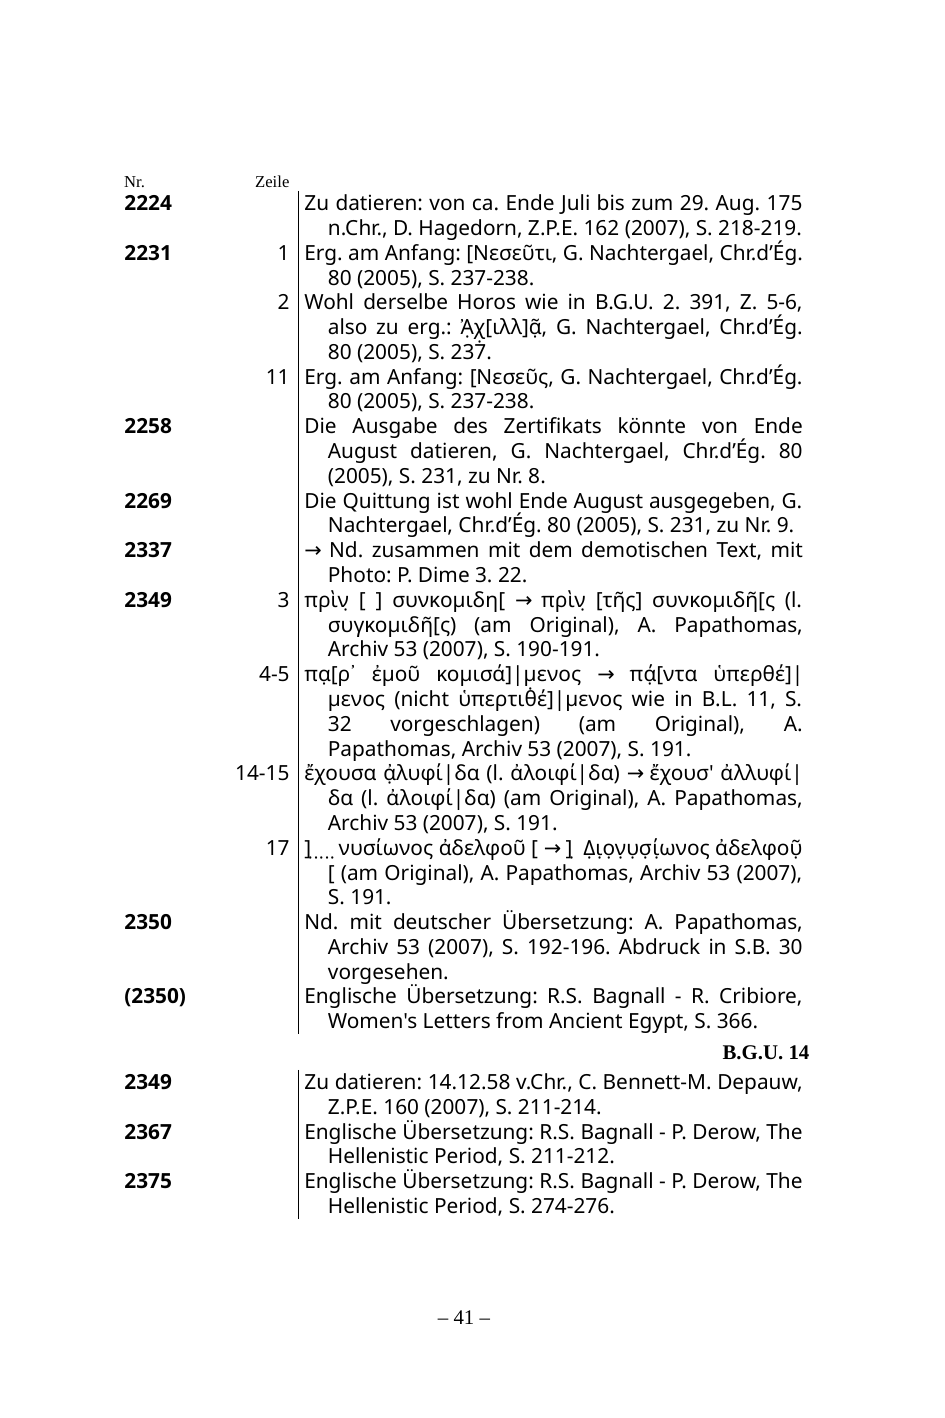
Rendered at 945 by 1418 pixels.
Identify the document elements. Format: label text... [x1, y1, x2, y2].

table_cell 11 [207, 364, 298, 414]
table_header Zu datieren: 14.12.58 v.Chr., C. Bennett-M. Depauw, Z.P.E. 160 (2007), S. 211-214. [299, 1070, 809, 1119]
subtitle B.G.U. 14 [118, 1040, 809, 1064]
table_cell Wohl derselbe Horos wie in B.G.U. 2. 391, Z. 5-6, also zu erg.: Ἀ̣χ̣[ιλλ]ᾶ̣, G. Nachtergael, Chr.d’Ég. 80 (2005), S. 237. [299, 290, 809, 364]
table_cell Erg. am Anfang: [Νεσεῦτι, G. Nachtergael, Chr.d’Ég. 80 (2005), S. 237-238. [299, 240, 809, 290]
table_cell [118, 662, 207, 761]
table_header 2349 [118, 1070, 298, 1119]
table_cell 3 [207, 588, 298, 662]
table_cell 2367 [118, 1119, 298, 1169]
table_cell 17 [207, 835, 298, 910]
table_cell Erg. am Anfang: [Νεσεῦς, G. Nachtergael, Chr.d’Ég. 80 (2005), S. 237-238. [299, 364, 809, 414]
table_cell Nd. mit deutscher Übersetzung: A. Papathomas, Archiv 53 (2007), S. 192-196. Abdruck in S.B. 30 vorgesehen. [299, 910, 809, 984]
table_cell Zu datieren: von ca. Ende Juli bis zum 29. Aug. 175 n.Chr., D. Hagedorn, Z.P.E. 162 (2007), S. 218-219. [299, 191, 809, 240]
table_cell 2350 [118, 910, 298, 984]
table_cell Englische Übersetzung: R.S. Bagnall - P. Derow, The Hellenistic Period, S. 211-212. [299, 1119, 809, 1169]
table_cell 2375 [118, 1169, 298, 1218]
table_cell [118, 364, 207, 414]
table_cell [118, 835, 207, 910]
table_cell Englische Übersetzung: R.S. Bagnall - P. Derow, The Hellenistic Period, S. 274-276. [299, 1169, 809, 1218]
table_cell 2224 [118, 191, 298, 240]
table_cell ] ̣ ̣ ̣ ̣ ̣νυσίωνος ἀδελφοῦ [ → ] ̣ Δ̣ι̣ο̣ν̣υ̣σ̣ί̣ωνος ἀδελφοῦ̣ [ (am Original), A. Papathomas, Archiv 53 (2007), S. 191. [299, 835, 809, 910]
table_cell 1 [207, 240, 298, 290]
table_cell [118, 761, 207, 835]
table_cell 2231 [118, 240, 207, 290]
table_cell [118, 290, 207, 364]
table_cell 2 [207, 290, 298, 364]
table_cell Englische Übersetzung: R.S. Bagnall - R. Cribiore, Women's Letters from Ancient Egypt, S. 366. [299, 984, 809, 1034]
table_cell 14-15 [207, 761, 298, 835]
table_cell Die Ausgabe des Zertifikats könnte von Ende August datieren, G. Nachtergael, Chr.d’Ég. 80 (2005), S. 231, zu Nr. 8. [299, 414, 809, 488]
table_cell 2269 [118, 488, 298, 538]
table_cell πρὶν̣ [ ] συνκομιδη[ → πρὶν̣ [τῆς] συνκομιδῆ[ς (l. συγκομιδῆ[ς) (am Original), A. Papathomas, Archiv 53 (2007), S. 190-191. [299, 588, 809, 662]
table_cell 2337 [118, 538, 298, 587]
table_cell (2350) [118, 984, 298, 1034]
table_cell πα̣[ρ᾽ ἐμοῦ κομισά]|μ̣ενος → πά̣[ντα ὑπερθέ]|μενος (nicht ὑπερτιθέ]|μενος wie in B.L. 11, S. 32 vorgeschlagen) (am Original), A. Papathomas, Archiv 53 (2007), S. 191. [299, 662, 809, 761]
table_cell Die Quittung ist wohl Ende August ausgegeben, G. Nachtergael, Chr.d’Ég. 80 (2005), S. 231, zu Nr. 9. [299, 488, 809, 538]
table_cell → Nd. zusammen mit dem demotischen Text, mit Photo: P. Dime 3. 22. [299, 538, 809, 587]
table_cell 2349 [118, 588, 207, 662]
table_cell 2258 [118, 414, 298, 488]
table_cell ἔχουσα ἀ̣λυφί|δα (l. ἀλοιφί|δα) → ἔχουσ' ἀλλυφί|δα (l. ἀλοιφί|δα) (am Original), A. Papathomas, Archiv 53 (2007), S. 191. [299, 761, 809, 835]
table_cell 4-5 [207, 662, 298, 761]
